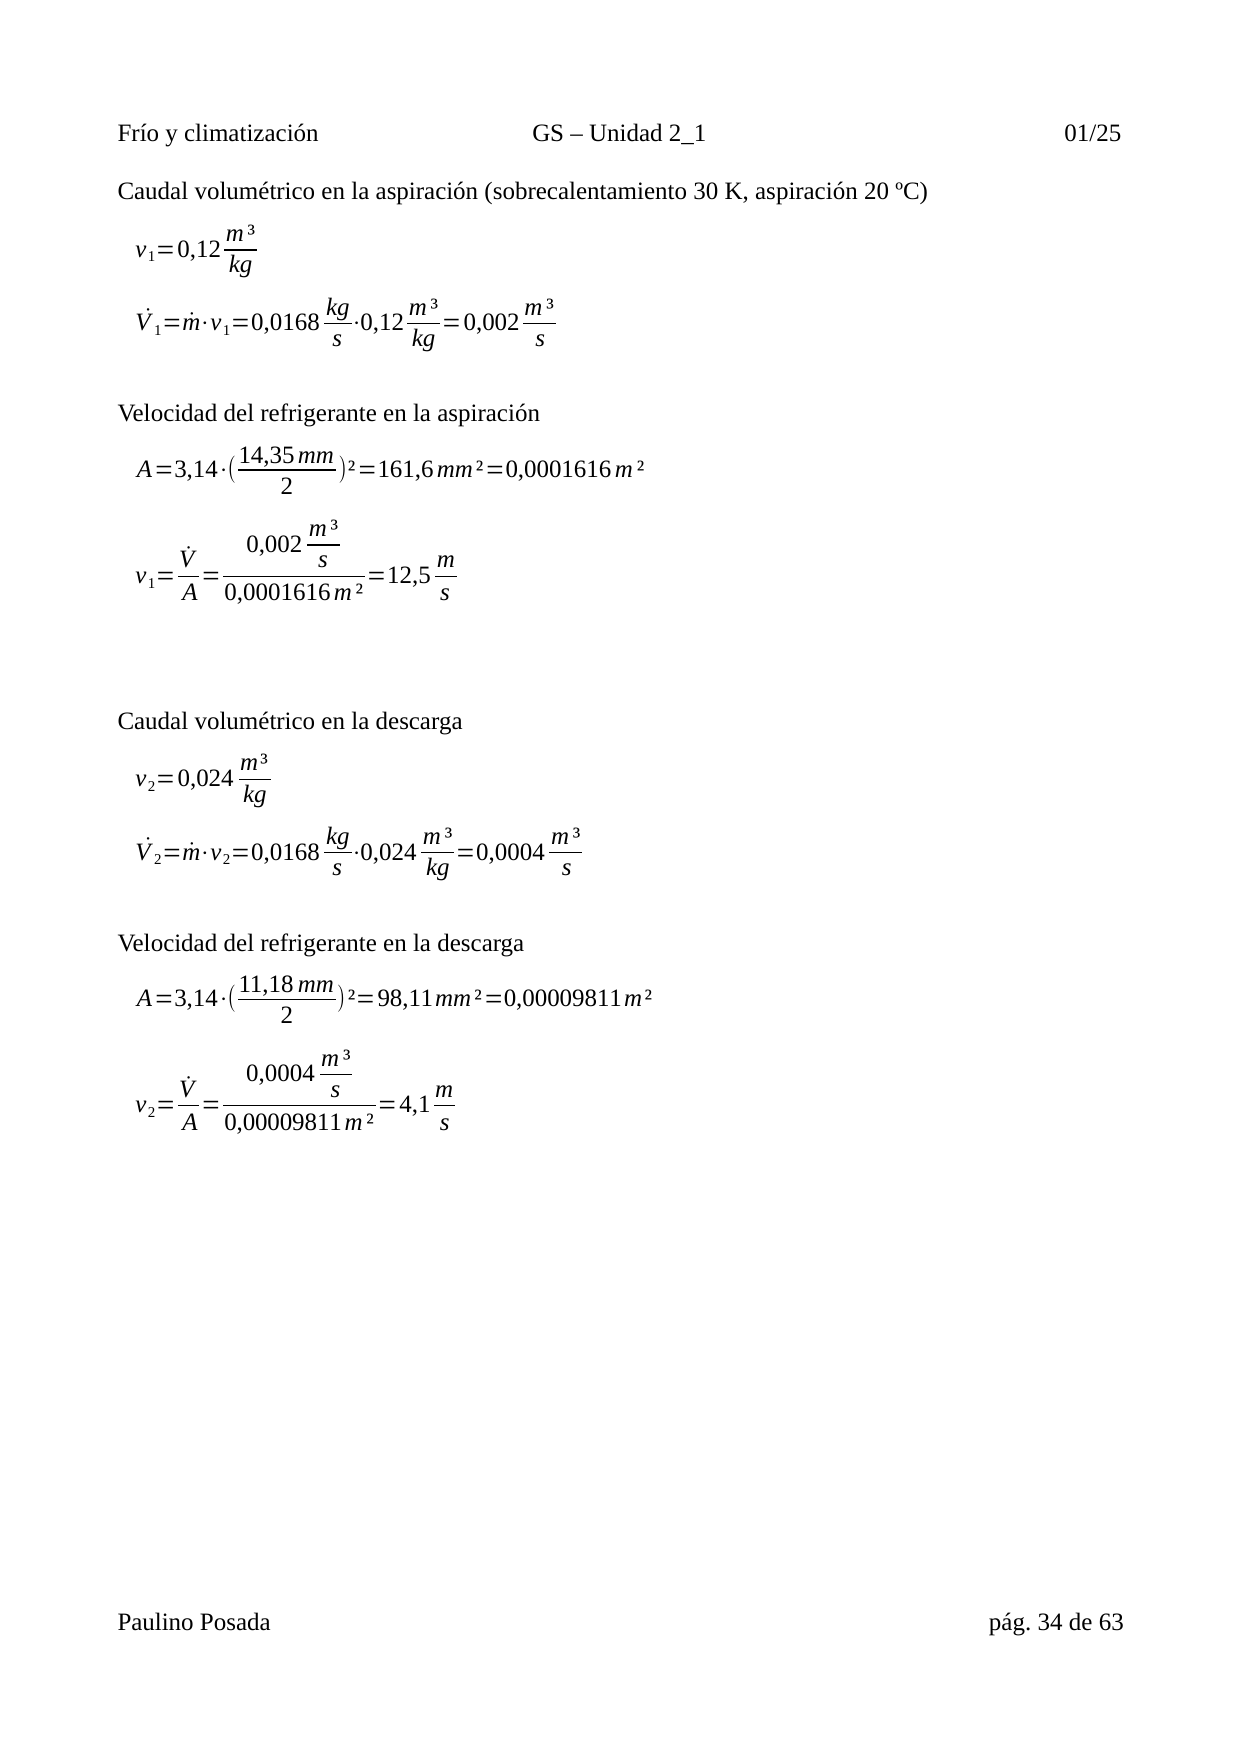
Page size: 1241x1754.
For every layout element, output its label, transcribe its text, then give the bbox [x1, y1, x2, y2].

text Caudal volumétrico en la aspiración (sobrecalentamiento 30 K, aspiración 20 ºC) [117, 176, 1123, 205]
text Caudal volumétrico en la descarga [117, 706, 1123, 734]
text Velocidad del refrigerante en la aspiración [117, 398, 1123, 427]
text Velocidad del refrigerante en la descarga [117, 928, 1123, 956]
